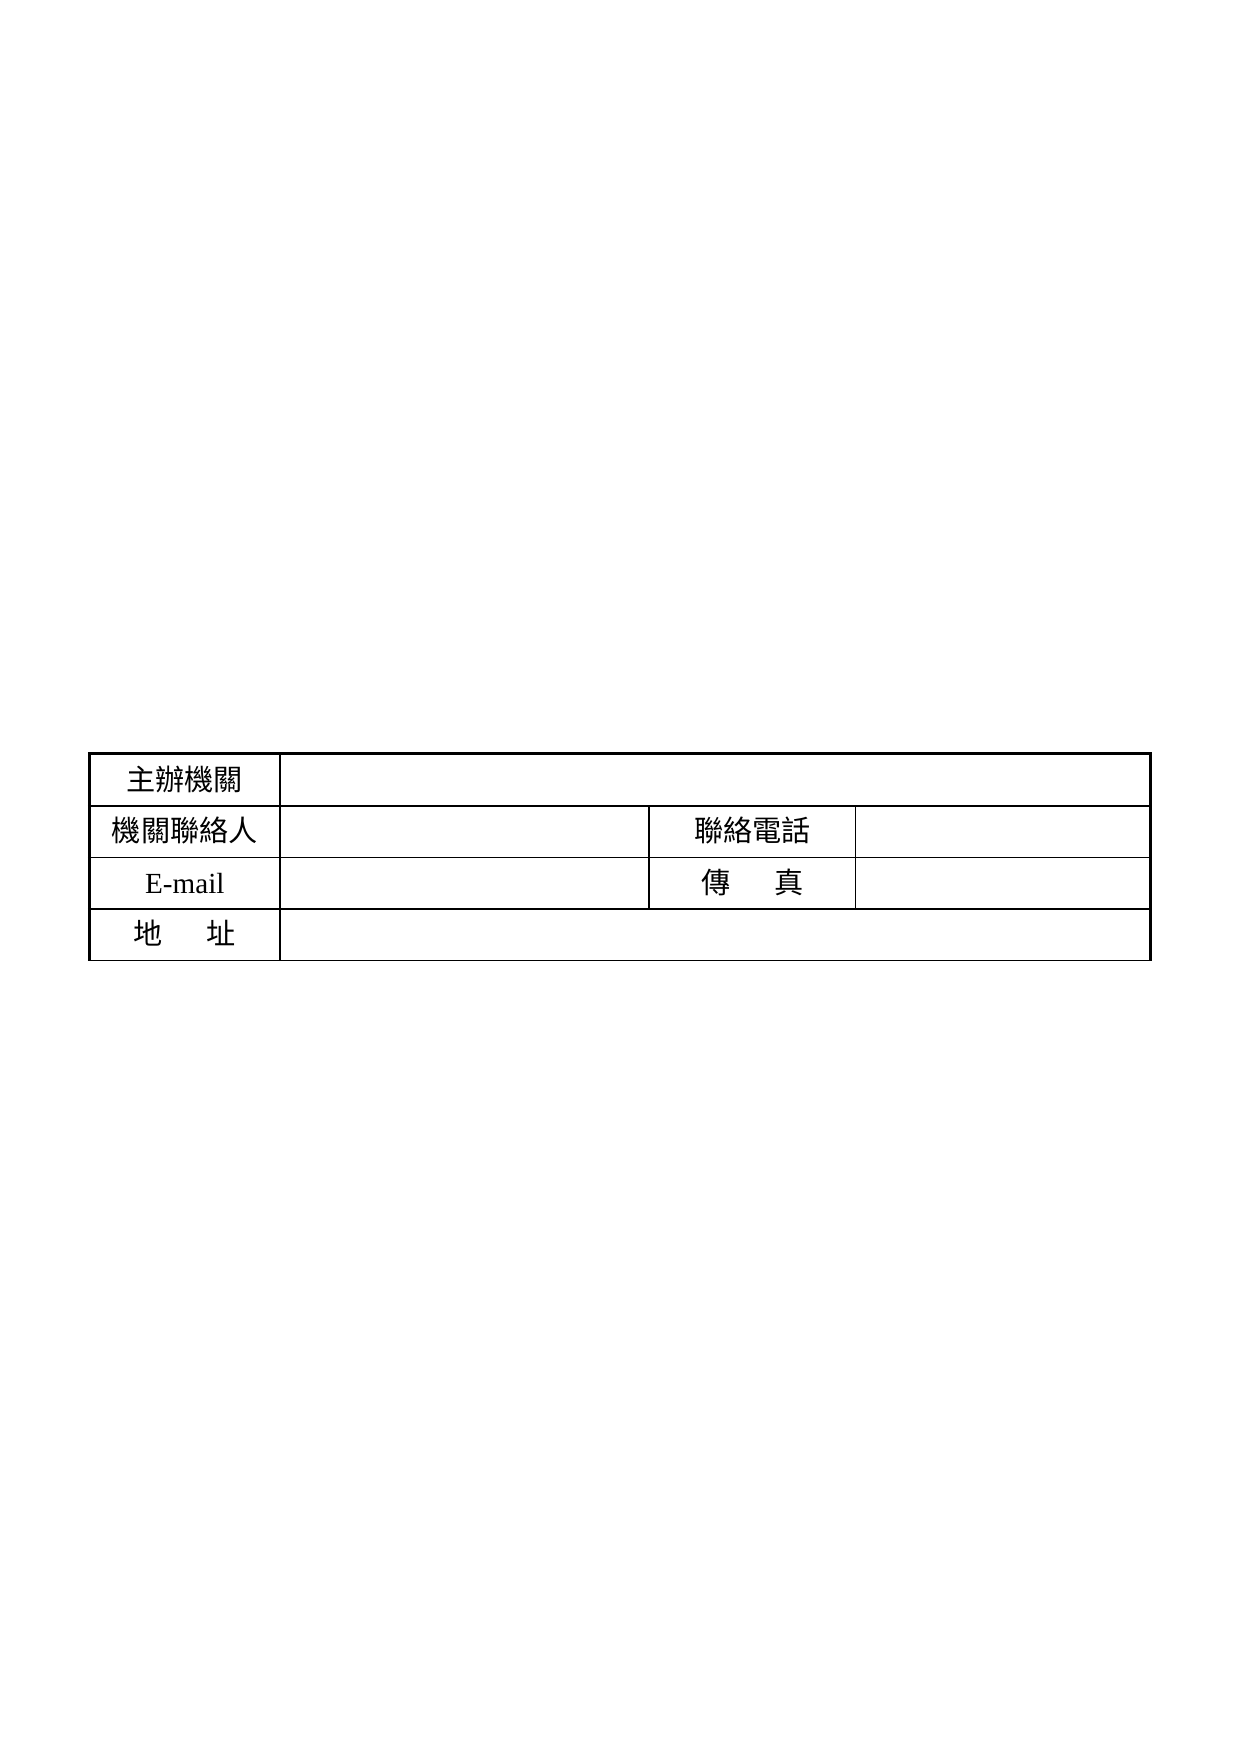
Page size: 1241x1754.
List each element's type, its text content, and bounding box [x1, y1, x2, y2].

table_cell 地 址 [91, 910, 279, 960]
table_cell [281, 910, 1149, 960]
table_cell 機關聯絡人 [91, 807, 279, 857]
table_cell E-mail [91, 858, 279, 908]
table_cell [281, 807, 648, 857]
table_cell 聯絡電話 [650, 807, 855, 857]
table_cell [281, 755, 1149, 805]
table_cell [281, 858, 648, 908]
table_cell 主辦機關 [91, 755, 279, 805]
table_cell [856, 858, 1149, 908]
table_cell [856, 807, 1149, 857]
table_cell 傳 真 [650, 858, 855, 908]
